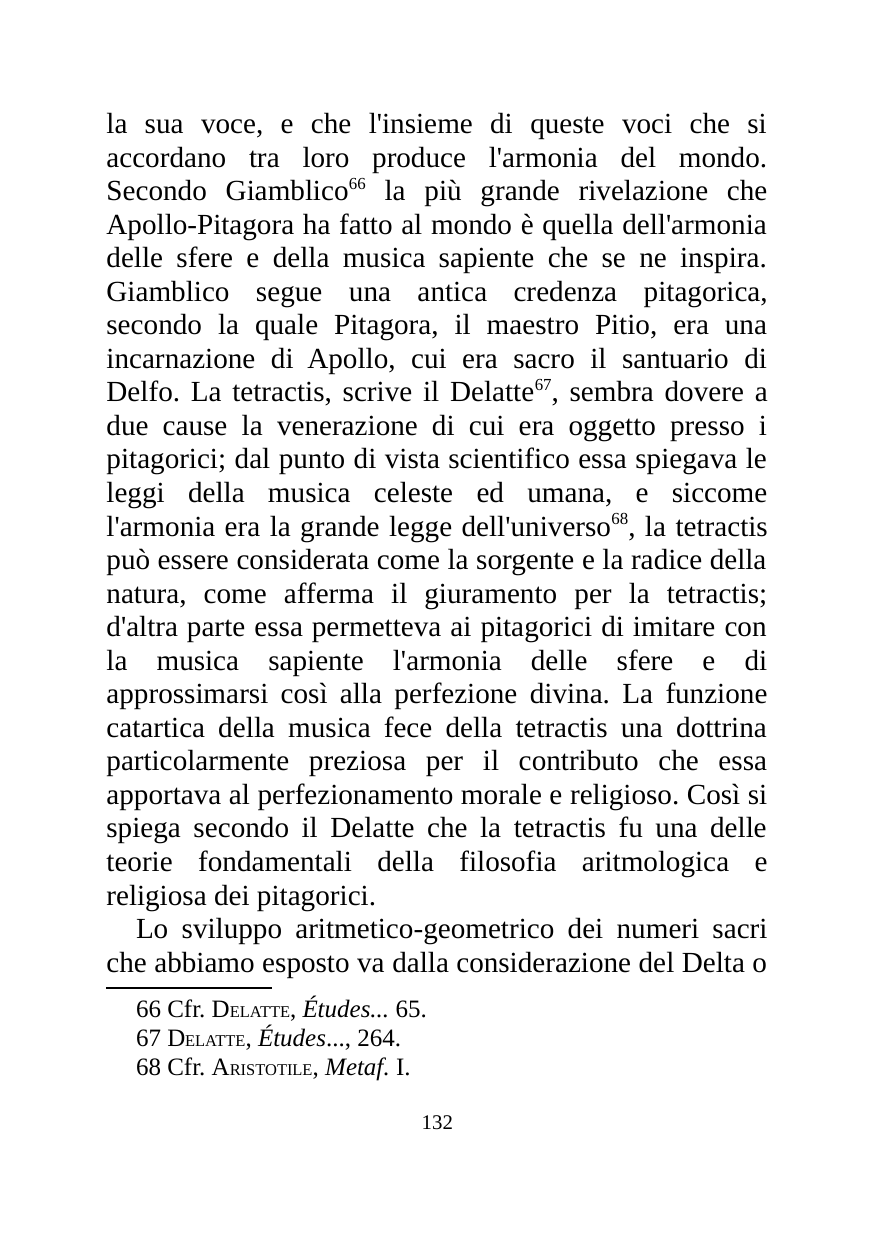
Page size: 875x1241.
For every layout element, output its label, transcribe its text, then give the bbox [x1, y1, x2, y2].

text la sua voce, e che l'insieme di queste voci che si accordano tra loro produce l'armonia del mondo. Secondo Giamblico la più grande rivelazione che Apollo-Pitagora ha fatto al mondo è quella dell'armonia delle sfere e della musica sapiente che se ne inspira. Giamblico segue una antica credenza pitagorica, secondo la quale Pitagora, il maestro Pitio, era una incarnazione di Apollo, cui era sacro il santuario di Delfo. La tetractis, scrive il Delatte, sembra dovere a due cause la venerazione di cui era oggetto presso i pitagorici; dal punto di vista scientifico essa spiegava le leggi della musica celeste ed umana, e siccome l'armonia era la grande legge dell'universo, la tetractis può essere considerata come la sorgente e la radice della natura, come afferma il giuramento per la tetractis; d'altra parte essa permetteva ai pitagorici di imitare con la musica sapiente l'armonia delle sfere e di approssimarsi così alla perfezione divina. La funzione catartica della musica fece della tetractis una dottrina particolarmente preziosa per il contributo che essa apportava al perfezionamento morale e religioso. Così si spiega secondo il Delatte che la tetractis fu una delle teorie fondamentali della filosofia aritmologica e religiosa dei pitagorici. [106, 106, 768, 911]
text Delatte, Études..., 264. [106, 1023, 768, 1052]
text Cfr. Aristotile, Metaf. I. [106, 1052, 768, 1080]
text Cfr. Delatte, Études... 65. [106, 994, 768, 1023]
text Lo sviluppo aritmetico-geometrico dei numeri sacri che abbiamo esposto va dalla considerazione del Delta o [106, 911, 768, 978]
